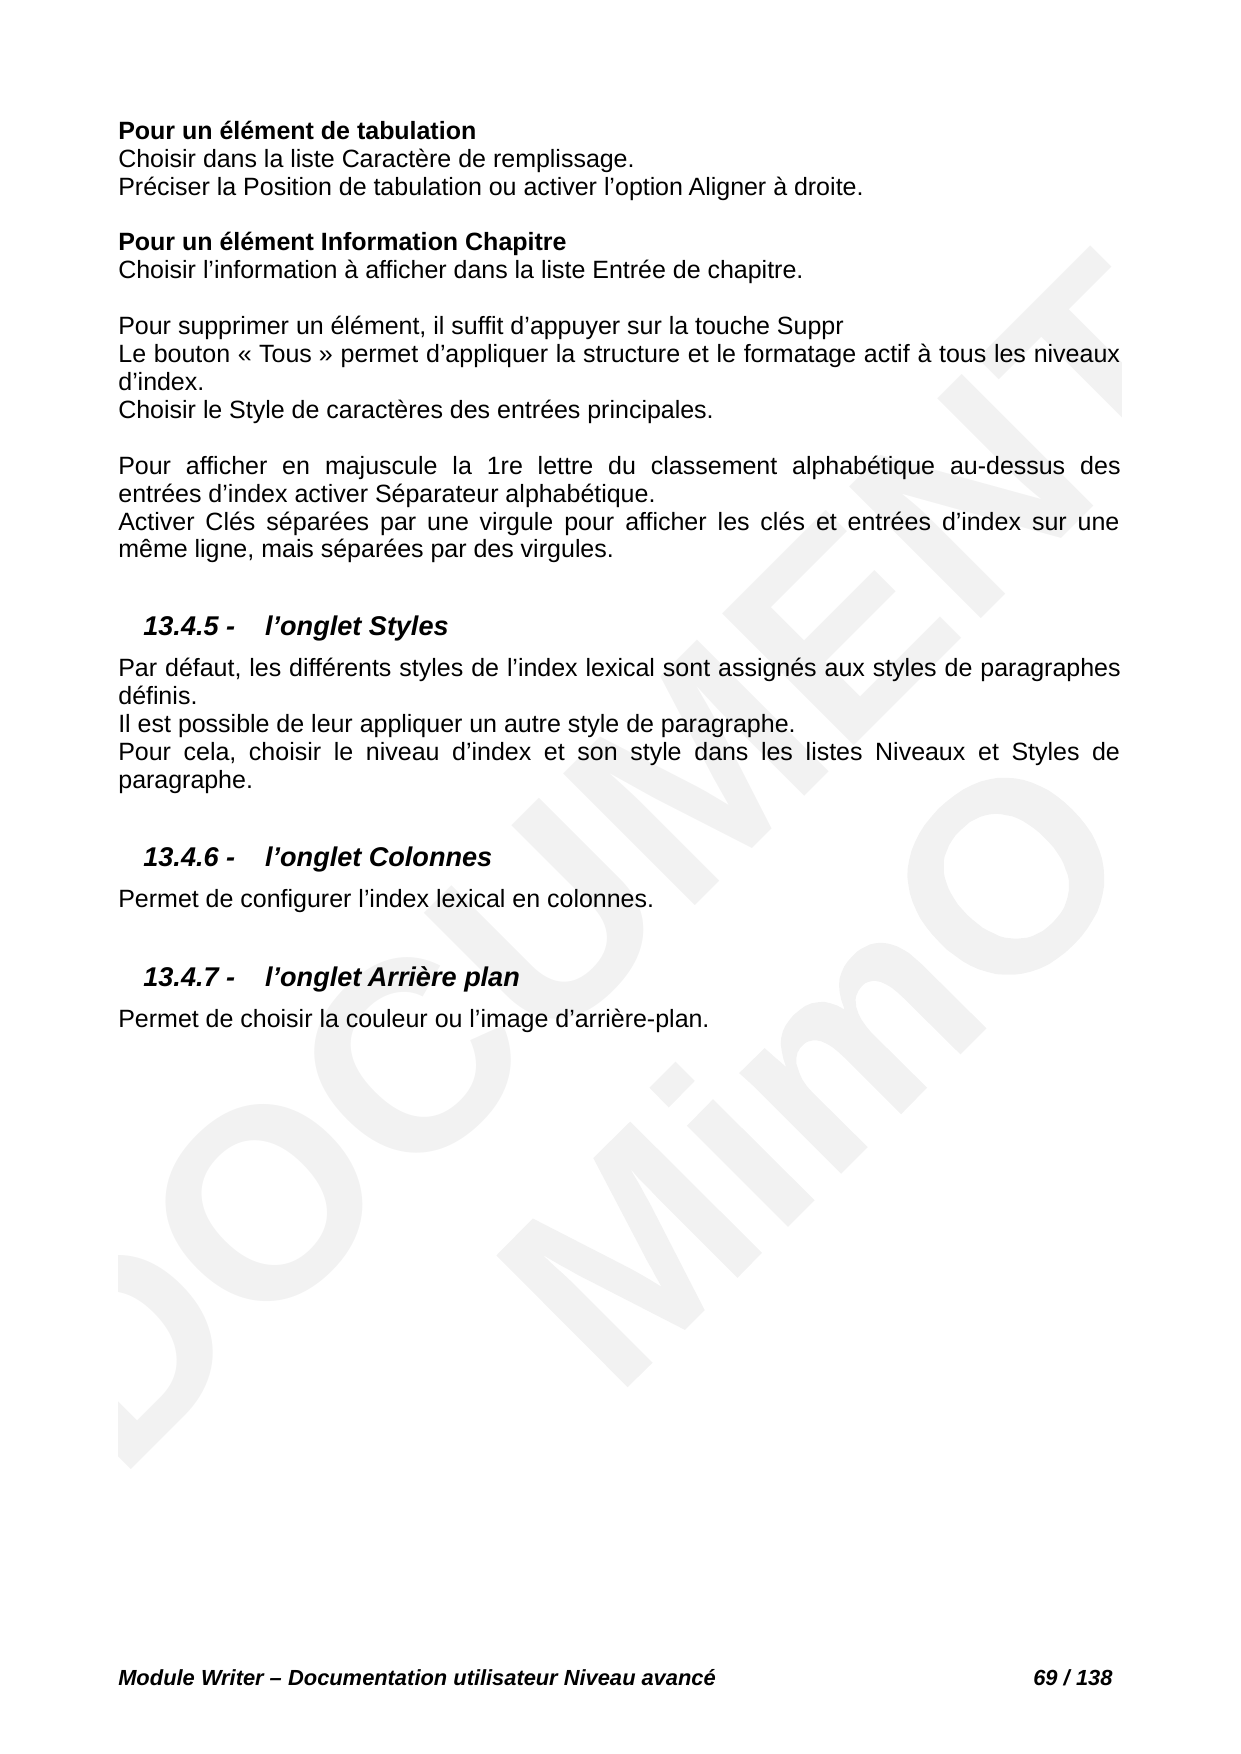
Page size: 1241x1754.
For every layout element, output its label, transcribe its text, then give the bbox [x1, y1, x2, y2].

text Préciser la Position de tabulation ou activer l’option Aligner à droite. [118, 172, 1122, 200]
text Choisir l’information à afficher dans la liste Entrée de chapitre. [118, 256, 1122, 284]
text Activer Clés séparées par une virgule pour afficher les clés et entrées d’index sur une même ligne, mais séparées par des virgules. [118, 507, 1122, 563]
text Permet de configurer l’index lexical en colonnes. [118, 885, 1122, 913]
subtitle l’onglet Colonnes [143, 842, 1122, 872]
text Pour supprimer un élément, il suffit d’appuyer sur la touche Suppr [118, 312, 1122, 340]
text Le bouton « Tous » permet d’appliquer la structure et le formatage actif à tous les niveaux d’index. [118, 340, 1122, 396]
text Permet de choisir la couleur ou l’image d’arrière-plan. [118, 1004, 1122, 1032]
text Par défaut, les différents styles de l’index lexical sont assignés aux styles de paragraphes définis. [118, 654, 1122, 710]
subtitle l’onglet Arrière plan [143, 962, 1122, 992]
text Pour afficher en majuscule la 1re lettre du classement alphabétique au-dessus des entrées d’index activer Séparateur alphabétique. [118, 451, 1122, 507]
text Choisir le Style de caractères des entrées principales. [118, 396, 1122, 423]
text Pour un élément Information Chapitre [118, 228, 1122, 256]
subtitle l’onglet Styles [143, 611, 1122, 641]
text Il est possible de leur appliquer un autre style de paragraphe. [118, 710, 1122, 738]
text Pour un élément de tabulation [118, 116, 1122, 144]
text Pour cela, choisir le niveau d’index et son style dans les listes Niveaux et Styles de paragraphe. [118, 738, 1122, 793]
text Choisir dans la liste Caractère de remplissage. [118, 144, 1122, 172]
